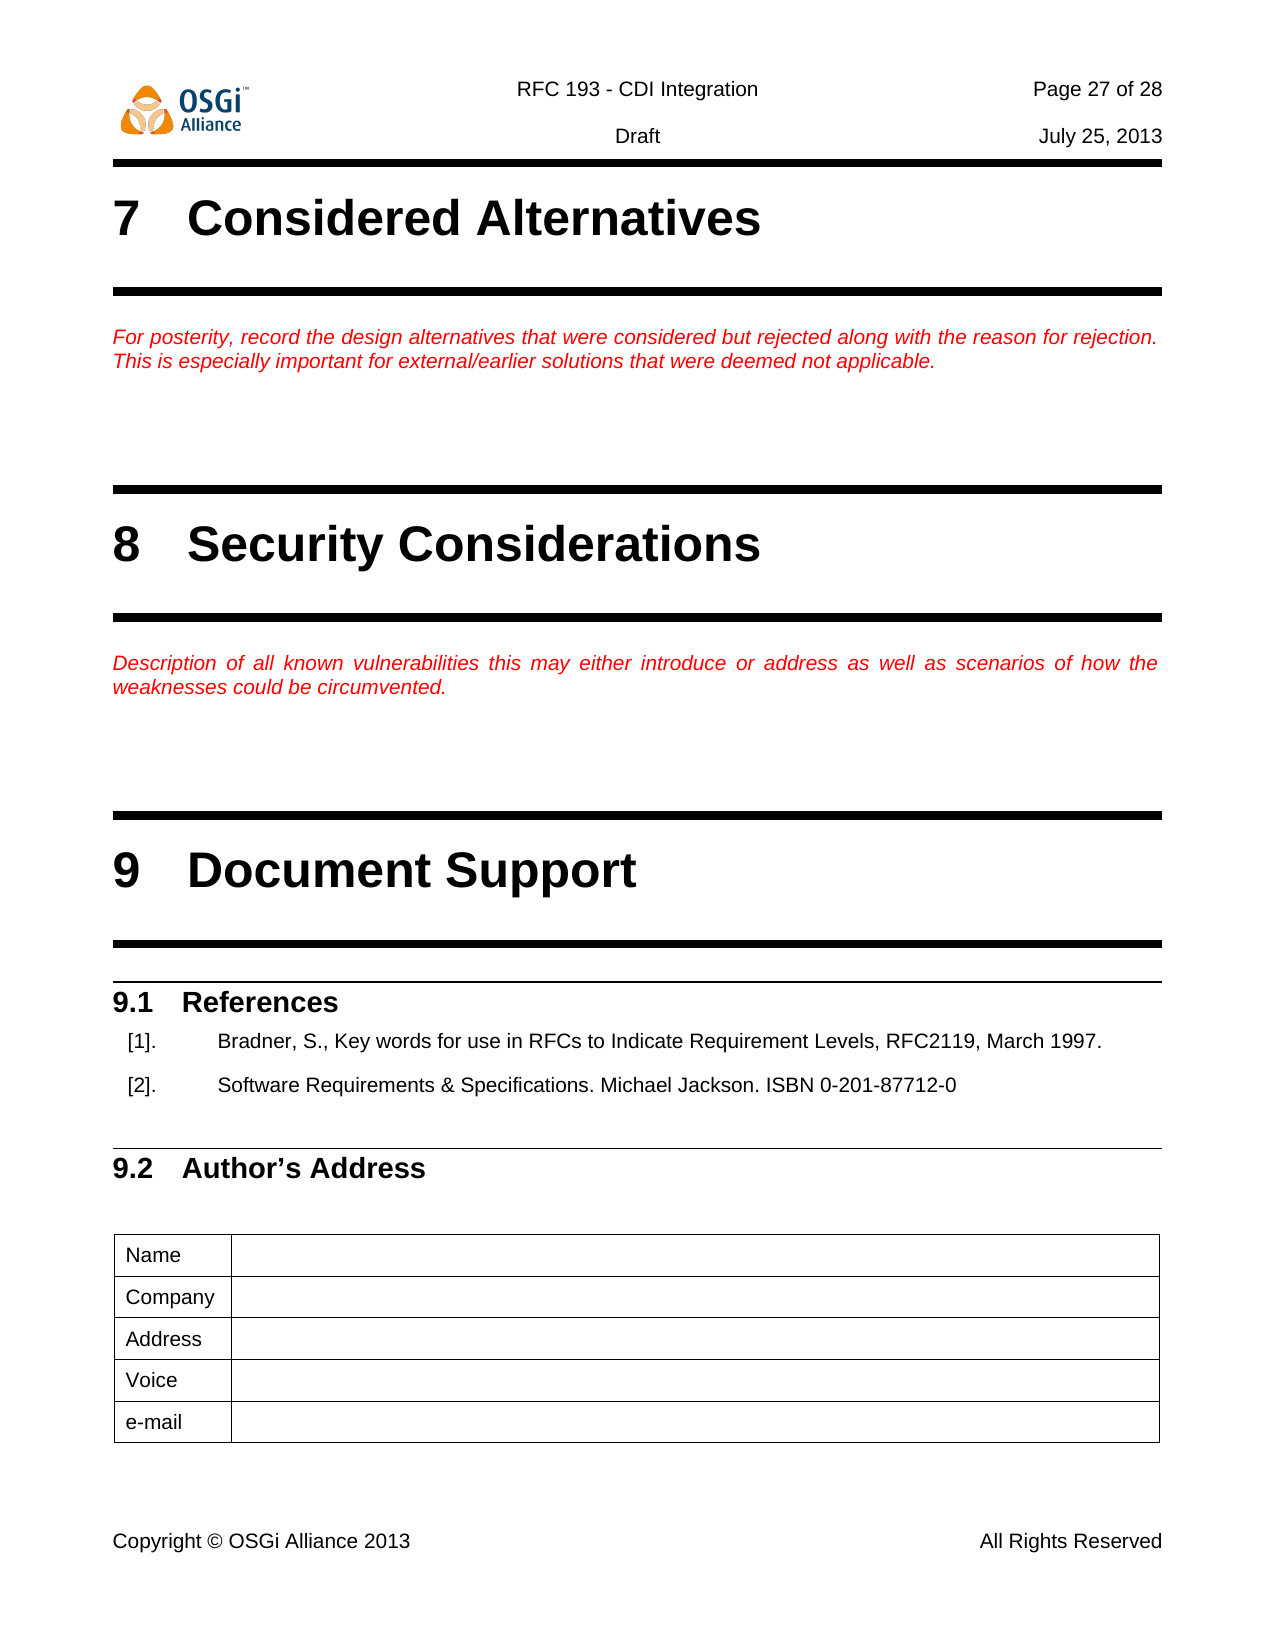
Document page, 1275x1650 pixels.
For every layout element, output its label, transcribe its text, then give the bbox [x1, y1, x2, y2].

table_cell [232, 1277, 1159, 1317]
subtitle Considered Alternatives [112, 160, 1162, 296]
table_cell e-mail [115, 1402, 231, 1442]
table_cell [232, 1360, 1159, 1401]
list Bradner, S., Key words for use in RFCs to Indicate Requirement Levels, RFC2119, March 1997. [127, 1028, 1162, 1052]
table_header Name [115, 1235, 231, 1276]
text For posterity, record the design alternatives that were considered but rejected along with the reason for rejection. This is especially important for external/earlier solutions that were deemed not applicable. [112, 325, 1162, 373]
table_cell Voice [115, 1360, 231, 1401]
table_cell Address [115, 1318, 231, 1359]
subtitle References [112, 982, 1162, 1018]
list Software Requirements & Specifications. Michael Jackson. ISBN 0-201-87712-0 [127, 1073, 1162, 1097]
table_cell [232, 1318, 1159, 1359]
subtitle Security Considerations [112, 486, 1162, 622]
table_header [232, 1235, 1159, 1276]
subtitle Author’s Address [112, 1149, 1162, 1185]
table_cell Company [115, 1277, 231, 1317]
subtitle Document Support [112, 812, 1162, 948]
table_cell [232, 1402, 1159, 1442]
text Description of all known vulnerabilities this may either introduce or address as well as scenarios of how the weaknesses could be circumvented. [112, 651, 1162, 699]
picture [113, 78, 257, 142]
